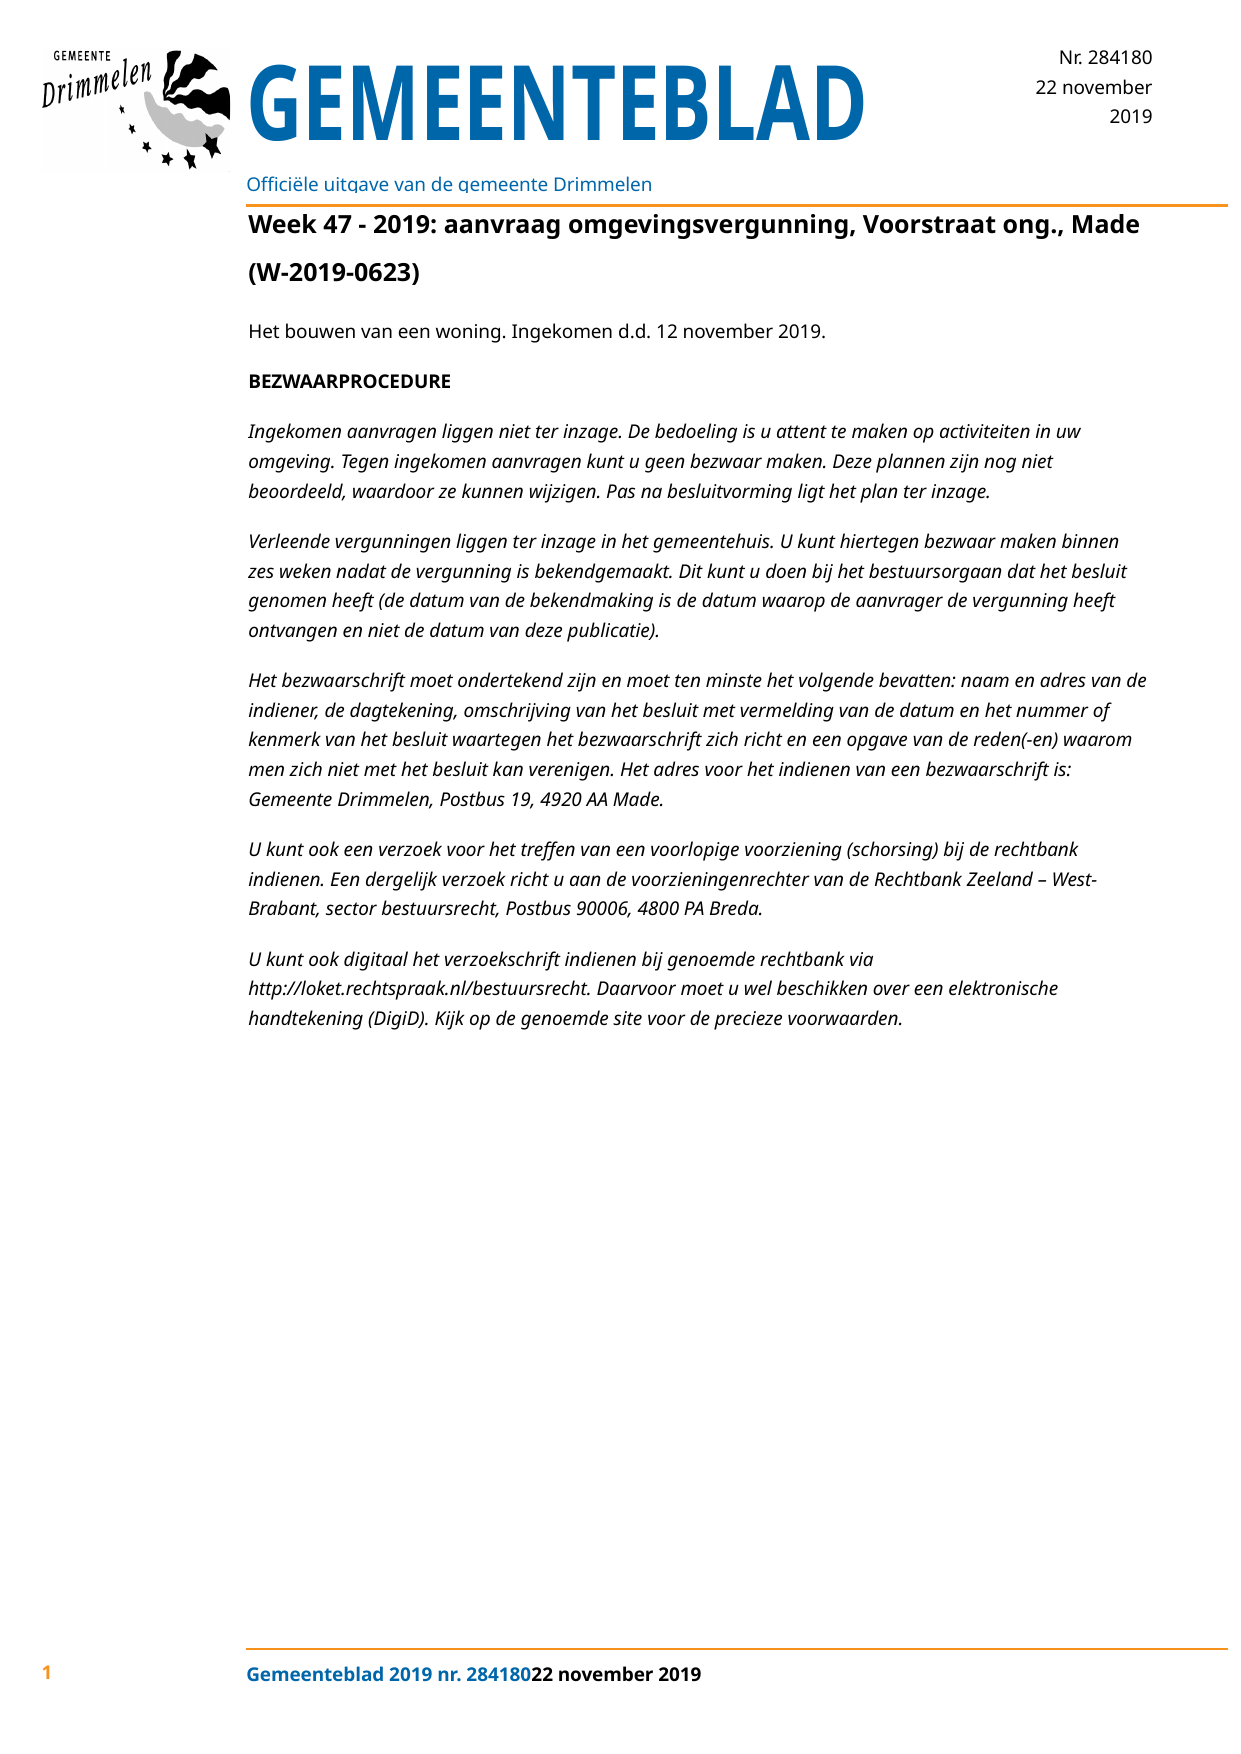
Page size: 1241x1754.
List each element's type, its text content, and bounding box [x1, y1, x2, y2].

picture [41, 47, 231, 172]
text Week 47 - 2019: aanvraag omgevingsvergunning, Voorstraat ong., Made (W-2019-0623) [248, 207, 1152, 288]
text U kunt ook een verzoek voor het treffen van een voorlopige voorziening (schorsing) bij de rechtbank indienen. Een dergelijk verzoek richt u aan de voorzieningenrechter van de Rechtbank Zeeland – West-Brabant, sector bestuursrecht, Postbus 90006, 4800 PA Breda. [248, 836, 1152, 921]
text Ingekomen aanvragen liggen niet ter inzage. De bedoeling is u attent te maken op activiteiten in uw omgeving. Tegen ingekomen aanvragen kunt u geen bezwaar maken. Deze plannen zijn nog niet beoordeeld, waardoor ze kunnen wijzigen. Pas na besluitvorming ligt het plan ter inzage. [248, 419, 1152, 504]
text U kunt ook digitaal het verzoekschrift indienen bij genoemde rechtbank via http://loket.rechtspraak.nl/bestuursrecht. Daarvoor moet u wel beschikken over een elektronische handtekening (DigiD). Kijk op de genoemde site voor de precieze voorwaarden. [248, 946, 1152, 1031]
text Het bouwen van een woning. Ingekomen d.d. 12 november 2019. [248, 318, 1152, 344]
text Het bezwaarschrift moet ondertekend zijn en moet ten minste het volgende bevatten: naam en adres van de indiener, de dagtekening, omschrijving van het besluit met vermelding van de datum en het nummer of kenmerk van het besluit waartegen het bezwaarschrift zich richt en een opgave van de reden(-en) waarom men zich niet met het besluit kan verenigen. Het adres voor het indienen van een bezwaarschrift is: Gemeente Drimmelen, Postbus 19, 4920 AA Made. [248, 667, 1152, 812]
text Verleende vergunningen liggen ter inzage in het gemeentehuis. U kunt hiertegen bezwaar maken binnen zes weken nadat de vergunning is bekendgemaakt. Dit kunt u doen bij het bestuursorgaan dat het besluit genomen heeft (de datum van de bekendmaking is de datum waarop de aanvrager de vergunning heeft ontvangen en niet de datum van deze publicatie). [248, 528, 1152, 643]
text BEZWAARPROCEDURE [248, 368, 1152, 394]
